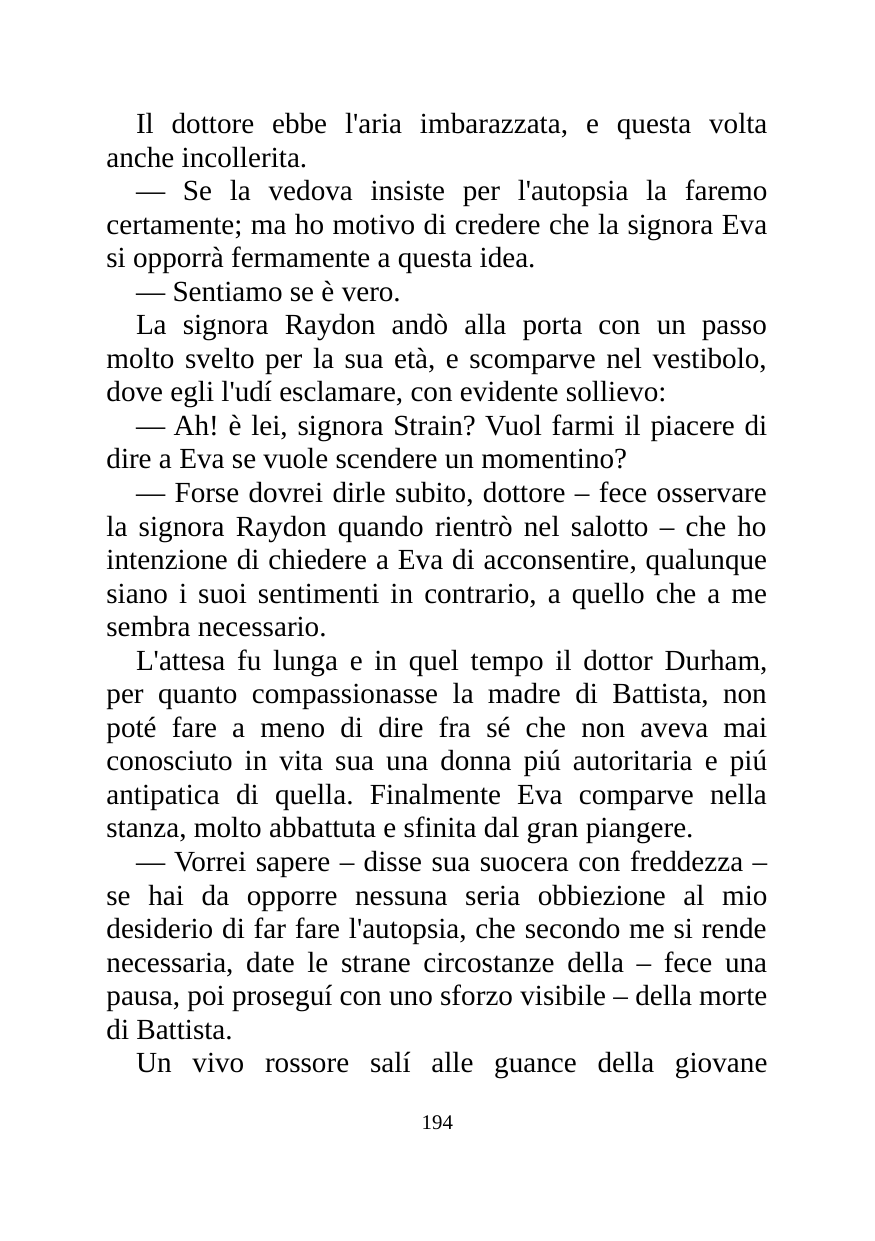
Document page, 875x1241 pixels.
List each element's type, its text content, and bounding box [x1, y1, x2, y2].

text La signora Raydon andò alla porta con un passo molto svelto per la sua età, e scomparve nel vestibolo, dove egli l'udí esclamare, con evidente sollievo: [106, 307, 768, 408]
text Il dottore ebbe l'aria imbarazzata, e questa volta anche incollerita. [106, 106, 768, 173]
text — Ah! è lei, signora Strain? Vuol farmi il piacere di dire a Eva se vuole scendere un momentino? [106, 408, 768, 475]
text — Se la vedova insiste per l'autopsia la faremo certamente; ma ho motivo di credere che la signora Eva si opporrà fermamente a questa idea. [106, 173, 768, 274]
text — Vorrei sapere – disse sua suocera con freddezza – se hai da opporre nessuna seria obbiezione al mio desiderio di far fare l'autopsia, che secondo me si rende necessaria, date le strane circostanze della – fece una pausa, poi proseguí con uno sforzo visibile – della morte di Battista. [106, 844, 768, 1045]
text L'attesa fu lunga e in quel tempo il dottor Durham, per quanto compassionasse la madre di Battista, non poté fare a meno di dire fra sé che non aveva mai conosciuto in vita sua una donna piú autoritaria e piú antipatica di quella. Finalmente Eva comparve nella stanza, molto abbattuta e sfinita dal gran piangere. [106, 643, 768, 844]
text — Sentiamo se è vero. [106, 274, 768, 307]
text — Forse dovrei dirle subito, dottore – fece osservare la signora Raydon quando rientrò nel salotto – che ho intenzione di chiedere a Eva di acconsentire, qualunque siano i suoi sentimenti in contrario, a quello che a me sembra necessario. [106, 475, 768, 643]
text Un vivo rossore salí alle guance della giovane [106, 1045, 768, 1079]
